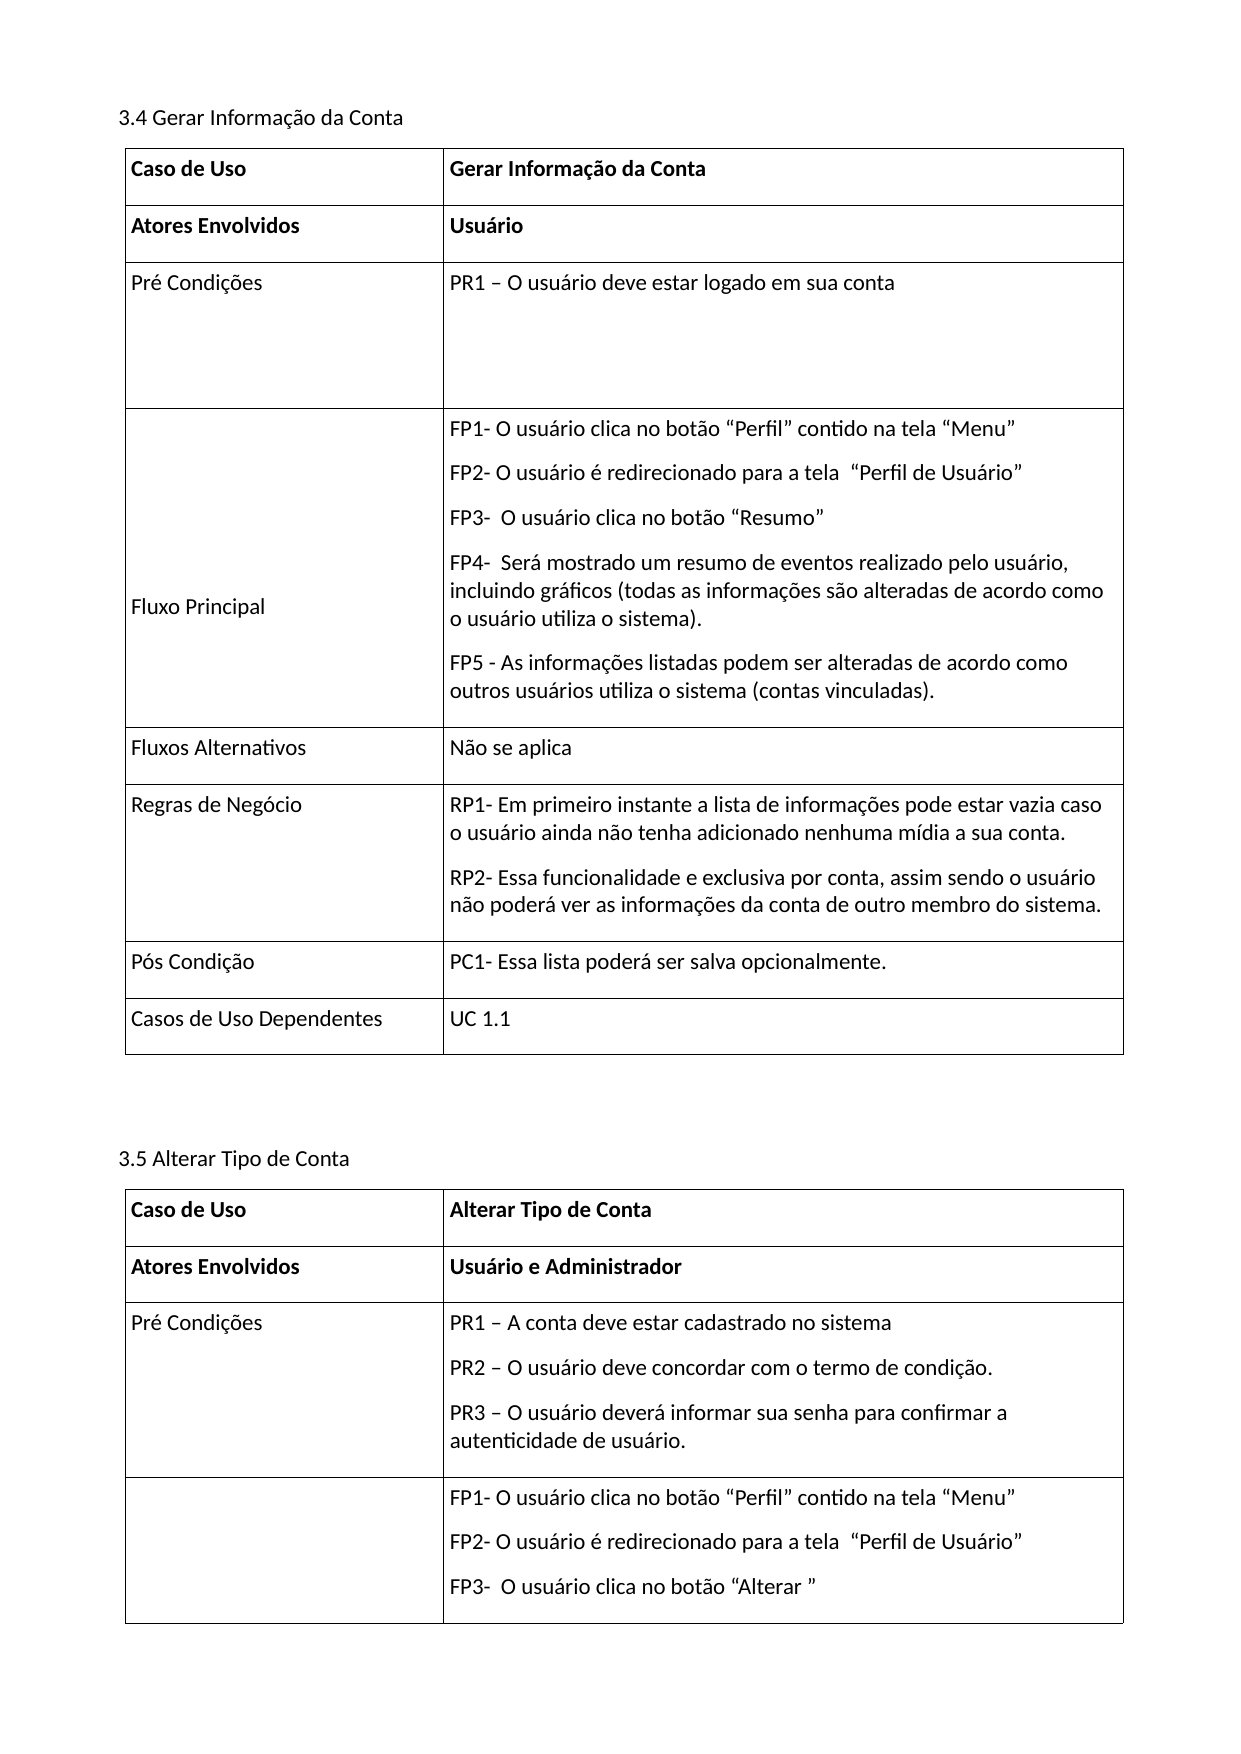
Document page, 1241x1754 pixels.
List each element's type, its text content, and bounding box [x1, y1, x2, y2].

table_cell RP1- Em primeiro instante a lista de informações pode estar vazia caso o usuário ainda não tenha adicionado nenhuma mídia a sua conta. RP2- Essa funcionalidade e exclusiva por conta, assim sendo o usuário não poderá ver as informações da conta de outro membro do sistema. [444, 785, 1123, 941]
table_cell Casos de Uso Dependentes [126, 999, 443, 1054]
table_cell Atores Envolvidos [126, 206, 443, 261]
table_header Alterar Tipo de Conta [444, 1190, 1123, 1246]
table_cell PC1- Essa lista poderá ser salva opcionalmente. [444, 942, 1123, 998]
table_cell PR1 – O usuário deve estar logado em sua conta [444, 263, 1123, 407]
table_cell Fluxos Alternativos [126, 728, 443, 784]
table_cell Regras de Negócio [126, 785, 443, 941]
table_cell PR1 – A conta deve estar cadastrado no sistema PR2 – O usuário deve concordar com o termo de condição. PR3 – O usuário deverá informar sua senha para confirmar a autenticidade de usuário. [444, 1303, 1123, 1476]
table_cell Não se aplica [444, 728, 1123, 784]
table_header Caso de Uso [126, 149, 443, 205]
table_header Gerar Informação da Conta [444, 149, 1123, 205]
table_cell FP1- O usuário clica no botão “Perfil” contido na tela “Menu” FP2- O usuário é redirecionado para a tela “Perfil de Usuário” FP3- O usuário clica no botão “Resumo” FP4- Será mostrado um resumo de eventos realizado pelo usuário, incluindo gráficos (todas as informações são alteradas de acordo como o usuário utiliza o sistema). FP5 - As informações listadas podem ser alteradas de acordo como outros usuários utiliza o sistema (contas vinculadas). [444, 409, 1123, 727]
table_cell Pós Condição [126, 942, 443, 998]
table_cell Pré Condições [126, 1303, 443, 1476]
table_cell Usuário [444, 206, 1123, 261]
table_cell FP1- O usuário clica no botão “Perfil” contido na tela “Menu” FP2- O usuário é redirecionado para a tela “Perfil de Usuário” FP3- O usuário clica no botão “Alterar ” [444, 1478, 1123, 1622]
table_cell UC 1.1 [444, 999, 1123, 1054]
table_cell Atores Envolvidos [126, 1247, 443, 1302]
table_cell Usuário e Administrador [444, 1247, 1123, 1302]
table_cell [126, 1478, 443, 1622]
text 3.4 Gerar Informação da Conta [118, 103, 1122, 131]
table_cell Fluxo Principal [126, 409, 443, 727]
table_cell Pré Condições [126, 263, 443, 407]
text 3.5 Alterar Tipo de Conta [118, 1144, 1122, 1172]
table_header Caso de Uso [126, 1190, 443, 1246]
